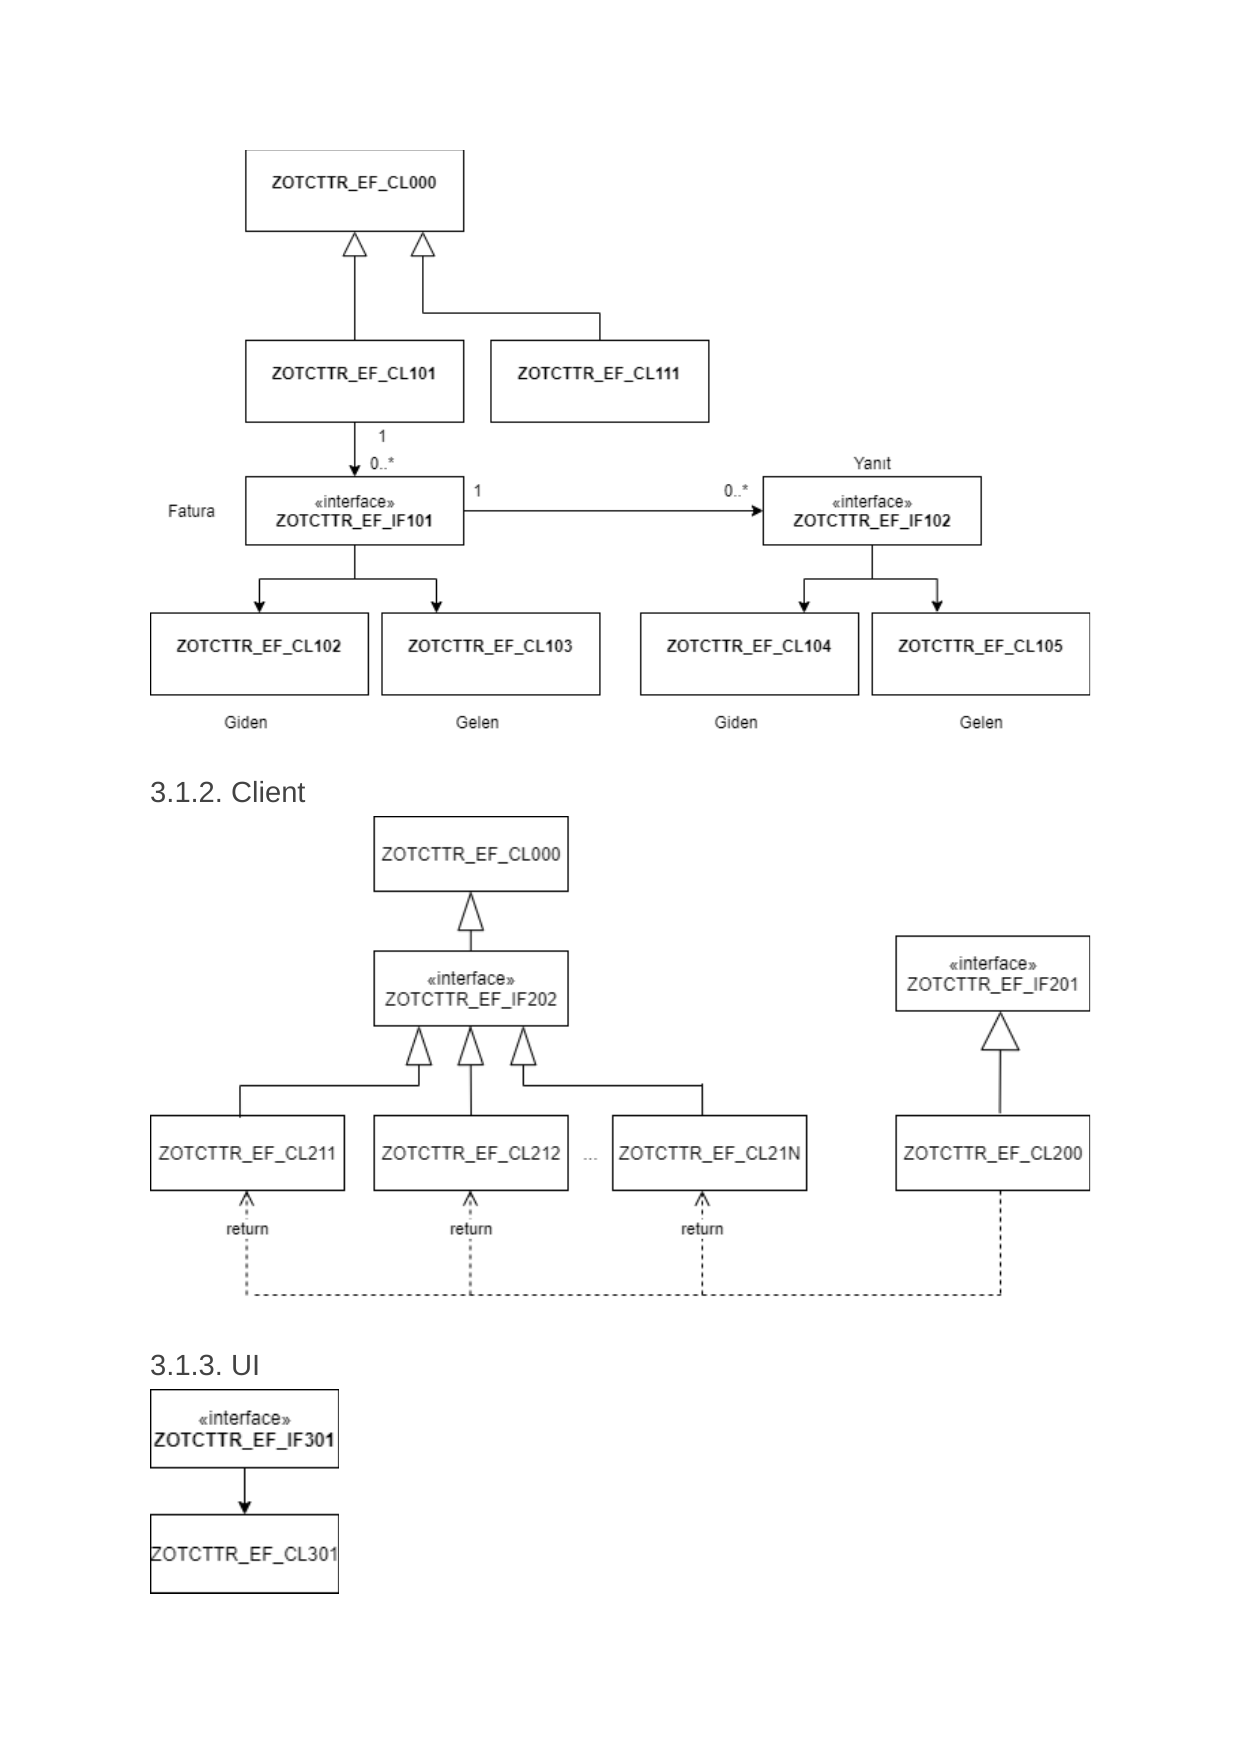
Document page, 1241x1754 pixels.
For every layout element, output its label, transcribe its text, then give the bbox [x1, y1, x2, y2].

picture [150, 1389, 339, 1594]
picture [150, 816, 1091, 1311]
subtitle 3.1.3. UI [150, 1347, 1090, 1381]
subtitle 3.1.2. Client [150, 775, 1090, 808]
picture [150, 150, 1091, 738]
